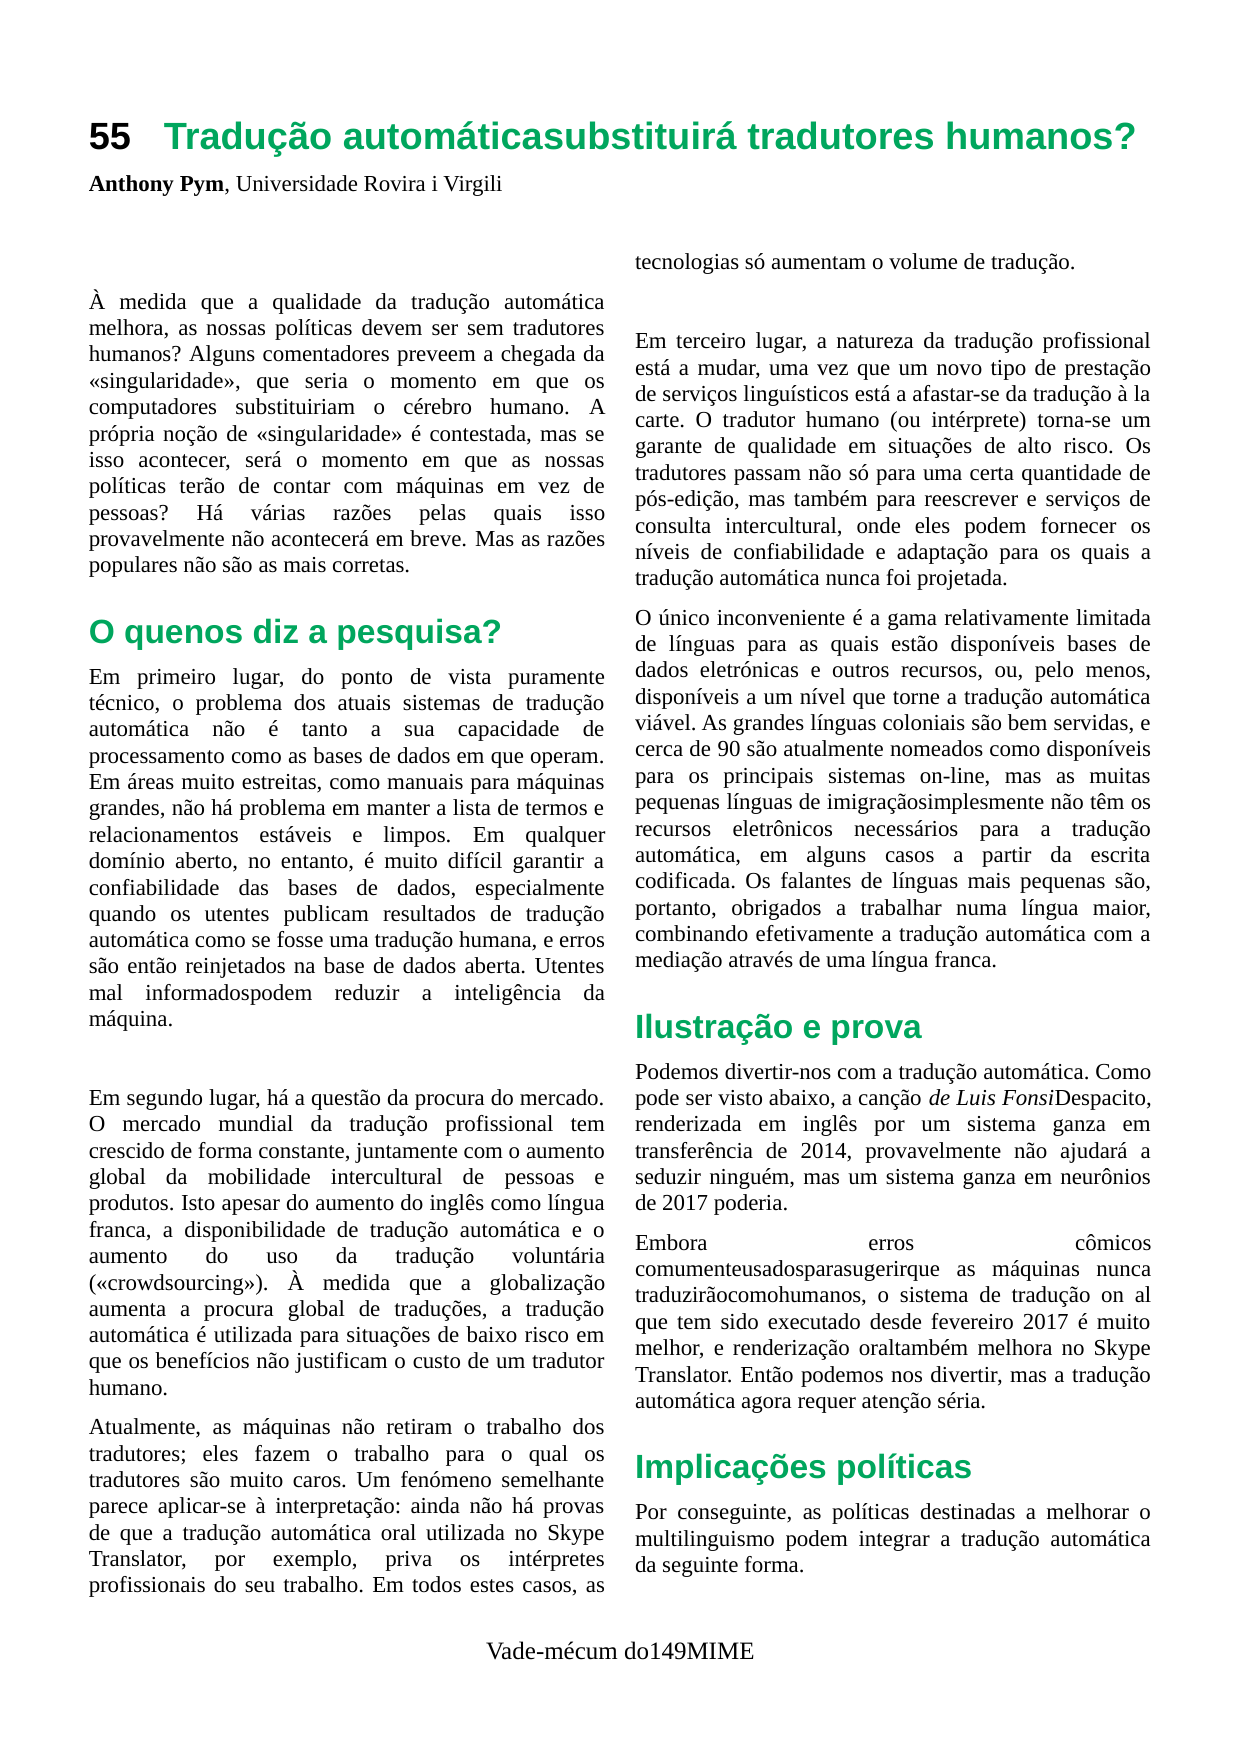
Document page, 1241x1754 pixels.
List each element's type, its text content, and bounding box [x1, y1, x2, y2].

subtitle Implicações políticas [635, 1447, 1152, 1486]
text Em terceiro lugar, a natureza da tradução profissional está a mudar, uma vez que um novo tipo de prestação de serviços linguísticos está a afastar-se da tradução à la carte. O tradutor humano (ou intérprete) torna-se um garante de qualidade em situações de alto risco. Os tradutores passam não só para uma certa quantidade de pós-edição, mas também para reescrever e serviços de consulta intercultural, onde eles podem fornecer os níveis de confiabilidade e adaptação para os quais a tradução automática nunca foi projetada. [635, 327, 1152, 591]
text Embora erros cômicos comumenteusadosparasugerirque as máquinas nunca traduzirãocomohumanos, o sistema de tradução on al que tem sido executado desde fevereiro 2017 é muito melhor, e renderização oraltambém melhora no Skype Translator. Então podemos nos divertir, mas a tradução automática agora requer atenção séria. [635, 1229, 1152, 1413]
subtitle Tradução automáticasubstituirá tradutores humanos? [88, 113, 1152, 157]
text Em segundo lugar, há a questão da procura do mercado. O mercado mundial da tradução profissional tem crescido de forma constante, juntamente com o aumento global da mobilidade intercultural de pessoas e produtos. Isto apesar do aumento do inglês como língua franca, a disponibilidade de tradução automática e o aumento do uso da tradução voluntária («crowdsourcing»). À medida que a globalização aumenta a procura global de traduções, a tradução automática é utilizada para situações de baixo risco em que os benefícios não justificam o custo de um tradutor humano. [88, 1084, 605, 1400]
text tecnologias só aumentam o volume de tradução. [635, 248, 1152, 275]
text Por conseguinte, as políticas destinadas a melhorar o multilinguismo podem integrar a tradução automática da seguinte forma. [635, 1498, 1152, 1577]
text O único inconveniente é a gama relativamente limitada de línguas para as quais estão disponíveis bases de dados eletrónicas e outros recursos, ou, pelo menos, disponíveis a um nível que torne a tradução automática viável. As grandes línguas coloniais são bem servidas, e cerca de 90 são atualmente nomeados como disponíveis para os principais sistemas on-line, mas as muitas pequenas línguas de imigraçãosimplesmente não têm os recursos eletrônicos necessários para a tradução automática, em alguns casos a partir da escrita codificada. Os falantes de línguas mais pequenas são, portanto, obrigados a trabalhar numa língua maior, combinando efetivamente a tradução automática com a mediação através de uma língua franca. [635, 604, 1152, 973]
text À medida que a qualidade da tradução automática melhora, as nossas políticas devem ser sem tradutores humanos? Alguns comentadores preveem a chegada da «singularidade», que seria o momento em que os computadores substituiriam o cérebro humano. A própria noção de «singularidade» é contestada, mas se isso acontecer, será o momento em que as nossas políticas terão de contar com máquinas em vez de pessoas? Há várias razões pelas quais isso provavelmente não acontecerá em breve. Mas as razões populares não são as mais corretas. [88, 288, 605, 578]
text Atualmente, as máquinas não retiram o trabalho dos tradutores; eles fazem o trabalho para o qual os tradutores são muito caros. Um fenómeno semelhante parece aplicar-se à interpretação: ainda não há provas de que a tradução automática oral utilizada no Skype Translator, por exemplo, priva os intérpretes profissionais do seu trabalho. Em todos estes casos, as [88, 1413, 605, 1598]
text Anthony Pym, Universidade Rovira i Virgili [88, 170, 1152, 196]
text Podemos divertir-nos com a tradução automática. Como pode ser visto abaixo, a canção de Luis FonsiDespacito, renderizada em inglês por um sistema ganza em transferência de 2014, provavelmente não ajudará a seduzir ninguém, mas um sistema ganza em neurônios de 2017 poderia. [635, 1058, 1152, 1216]
subtitle Ilustração e prova [635, 1007, 1152, 1045]
text Em primeiro lugar, do ponto de vista puramente técnico, o problema dos atuais sistemas de tradução automática não é tanto a sua capacidade de processamento como as bases de dados em que operam. Em áreas muito estreitas, como manuais para máquinas grandes, não há problema em manter a lista de termos e relacionamentos estáveis e limpos. Em qualquer domínio aberto, no entanto, é muito difícil garantir a confiabilidade das bases de dados, especialmente quando os utentes publicam resultados de tradução automática como se fosse uma tradução humana, e erros são então reinjetados na base de dados aberta. Utentes mal informadospodem reduzir a inteligência da máquina. [88, 663, 605, 1032]
subtitle O quenos diz a pesquisa? [88, 612, 605, 650]
